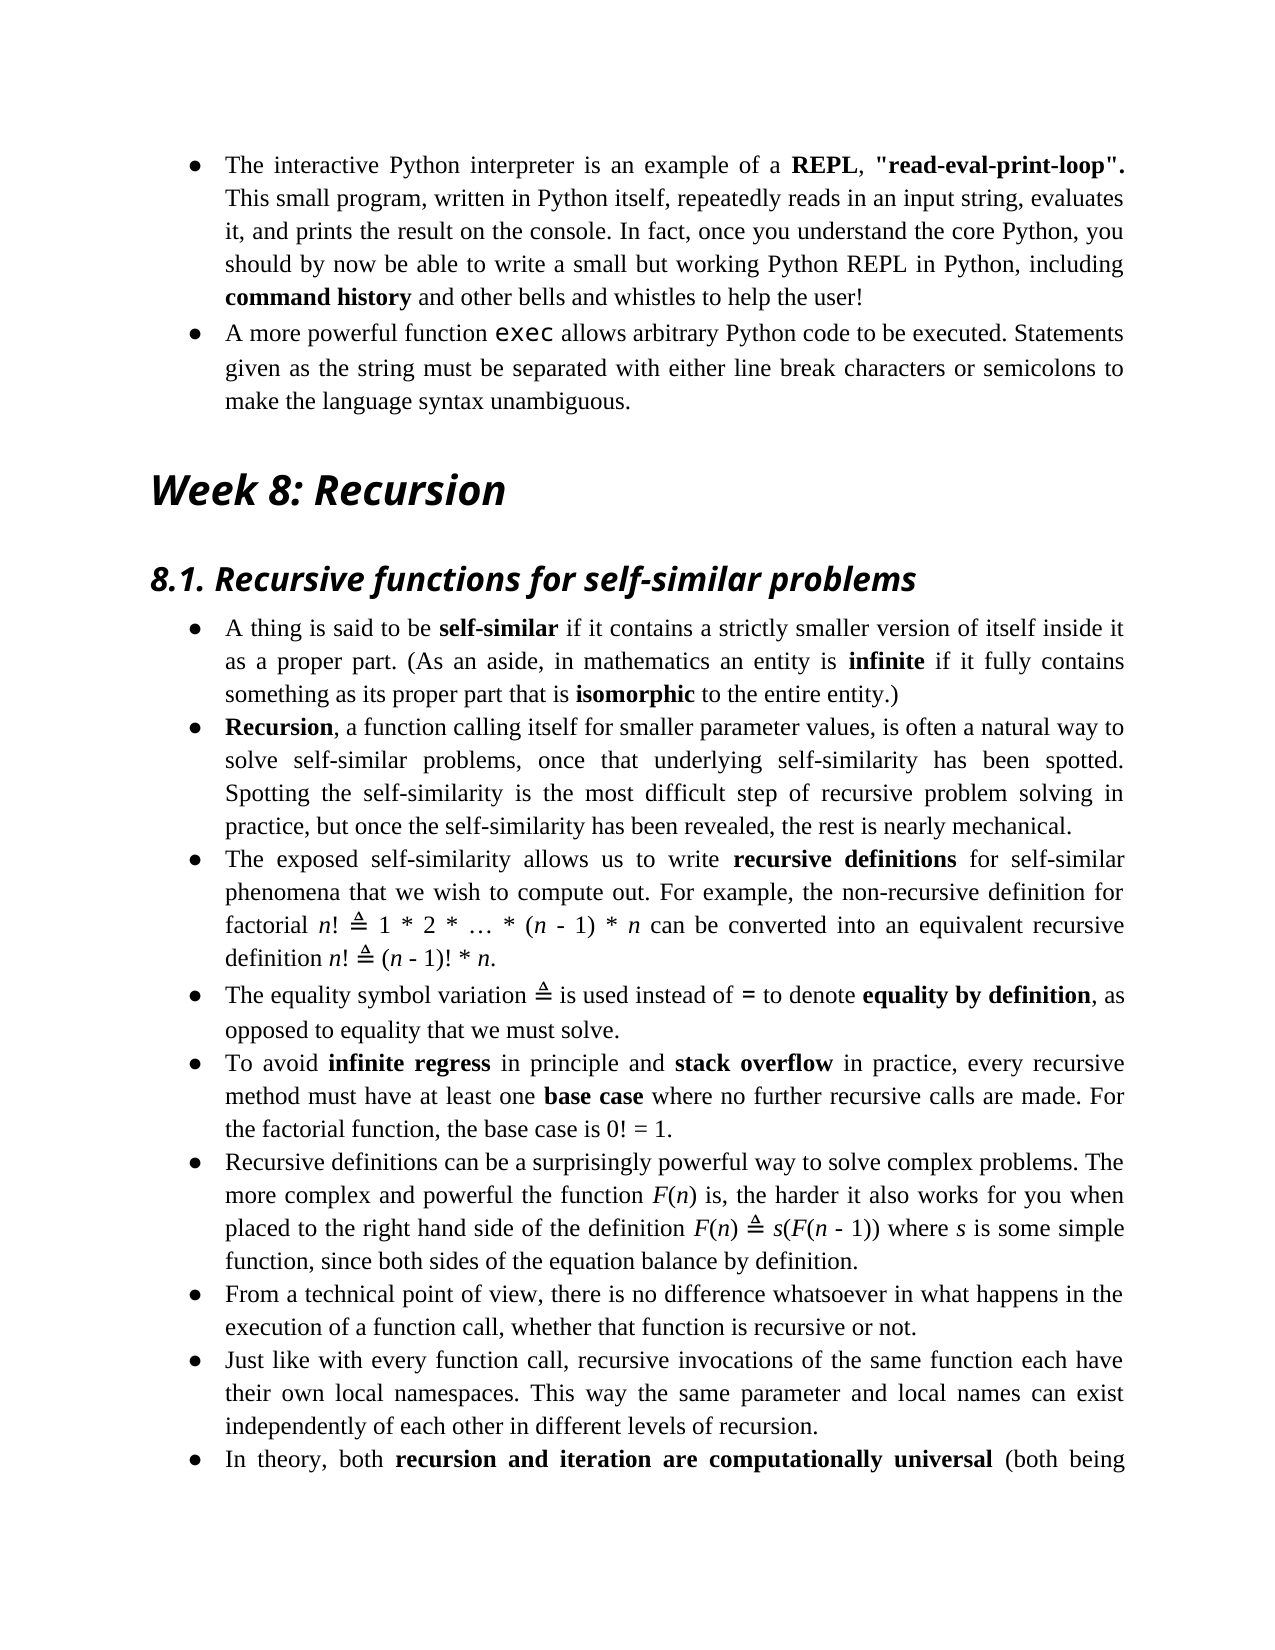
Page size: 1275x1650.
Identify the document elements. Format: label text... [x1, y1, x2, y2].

list The equality symbol variation ≜ is used instead of = to denote equality by definition, as opposed to equality that we must solve. [187, 977, 1125, 1044]
list A more powerful function exec allows arbitrary Python code to be executed. Statements given as the string must be separated with either line break characters or semicolons to make the language syntax unambiguous. [187, 315, 1125, 415]
list The exposed self-similarity allows us to write recursive definitions for self-similar phenomena that we wish to compute out. For example, the non-recursive definition for factorial n! ≜ 1 * 2 * … * (n - 1) * n can be converted into an equivalent recursive definition n! ≜ (n - 1)! * n. [187, 844, 1125, 972]
list Recursion, a function calling itself for smaller parameter values, is often a natural way to solve self-similar problems, once that underlying self-similarity has been spotted. Spotting the self-similarity is the most difficult step of recursive problem solving in practice, but once the self-similarity has been revealed, the rest is nearly mechanical. [187, 712, 1125, 840]
list The interactive Python interpreter is an example of a REPL, "read-eval-print-loop". This small program, written in Python itself, repeatedly reads in an input string, evaluates it, and prints the result on the console. In fact, once you understand the core Python, you should by now be able to write a small but working Python REPL in Python, including command history and other bells and whistles to help the user! [187, 150, 1125, 311]
list Recursive definitions can be a surprisingly powerful way to solve complex problems. The more complex and powerful the function F(n) is, the harder it also works for you when placed to the right hand side of the definition F(n) ≜ s(F(n - 1)) where s is some simple function, since both sides of the equation balance by definition. [187, 1147, 1125, 1275]
list From a technical point of view, there is no difference whatsoever in what happens in the execution of a function call, whether that function is recursive or not. [187, 1279, 1125, 1341]
list A thing is said to be self-similar if it contains a strictly smaller version of itself inside it as a proper part. (As an aside, in mathematics an entity is infinite if it fully contains something as its proper part that is isomorphic to the entire entity.) [187, 613, 1125, 708]
list To avoid infinite regress in principle and stack overflow in practice, every recursive method must have at least one base case where no further recursive calls are made. For the factorial function, the base case is 0! = 1. [187, 1048, 1125, 1143]
subtitle 8.1. Recursive functions for self-similar problems [150, 555, 1125, 601]
subtitle Week 8: Recursion [150, 461, 1125, 518]
list Just like with every function call, recursive invocations of the same function each have their own local namespaces. This way the same parameter and local names can exist independently of each other in different levels of recursion. [187, 1345, 1125, 1440]
list In theory, both recursion and iteration are computationally universal (both being [187, 1444, 1125, 1473]
